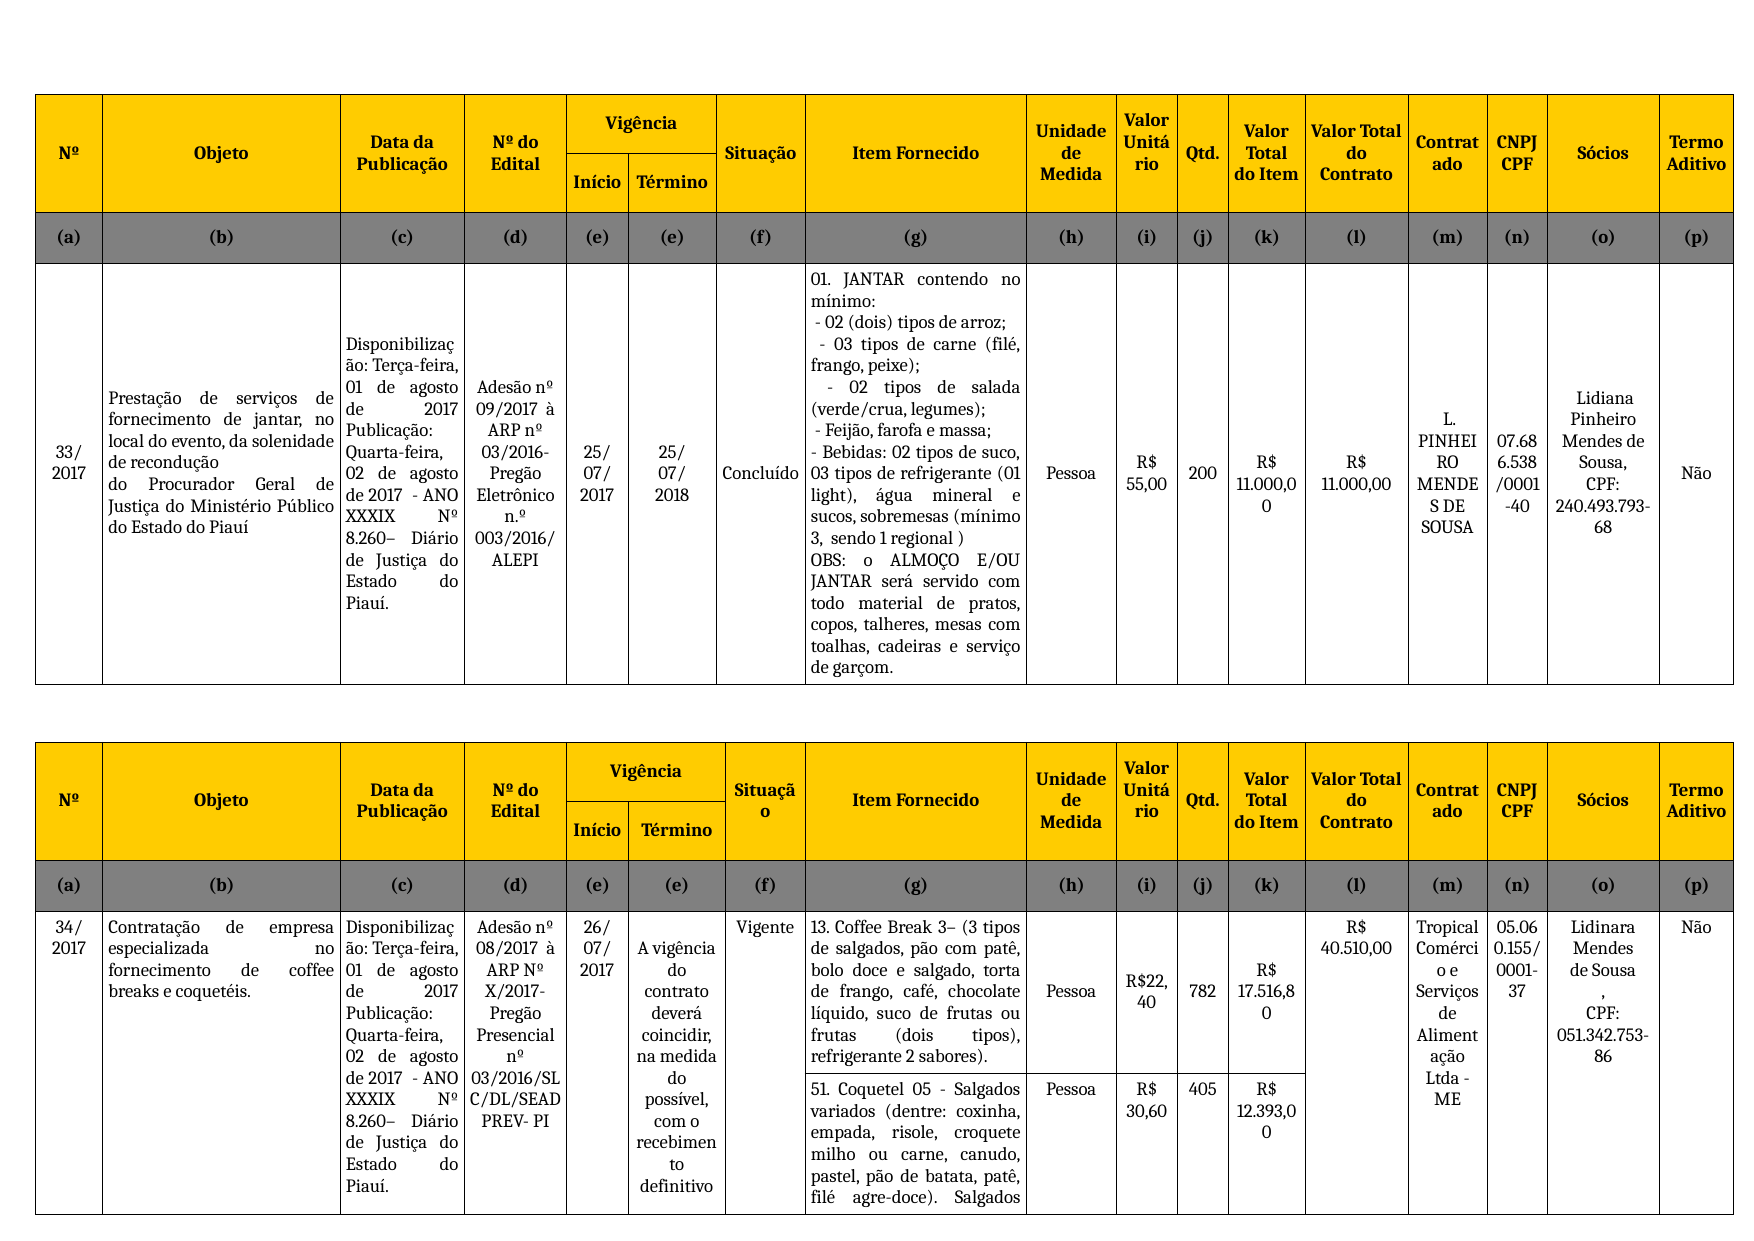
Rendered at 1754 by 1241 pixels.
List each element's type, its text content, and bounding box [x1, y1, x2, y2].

table_header Termo Aditivo [1660, 743, 1733, 860]
table_header Unidade de Medida [1027, 743, 1116, 860]
table_cell Disponibilização: Terça-feira, 01 de agosto de 2017 Publicação: Quarta-feira, 02 de agosto de 2017 - ANO XXXIX Nº 8.260– Diário de Justiça do Estado do Piauí. [341, 912, 464, 1214]
table_cell (a) [36, 213, 102, 263]
table_cell (d) [465, 213, 566, 263]
table_header Valor Total do Contrato [1306, 95, 1408, 212]
table_cell (j) [1178, 213, 1228, 263]
table_header Valor Unitário [1117, 743, 1177, 860]
table_cell 51. Coquetel 05 - Salgados variados (dentre: coxinha, empada, risole, croquete milho ou carne, canudo, pastel, pão de batata, patê, filé agre-doce). Salgados [806, 1074, 1026, 1214]
table_header Termo Aditivo [1660, 95, 1733, 212]
table_cell (e) [629, 213, 716, 263]
table_header Item Fornecido [806, 95, 1026, 212]
table_cell Disponibilização: Terça-feira, 01 de agosto de 2017 Publicação: Quarta-feira, 02 de agosto de 2017 - ANO XXXIX Nº 8.260– Diário de Justiça do Estado do Piauí. [341, 264, 464, 684]
table_cell 05.060.155/0001-37 [1488, 912, 1547, 1214]
table_cell (h) [1027, 861, 1116, 911]
table_header Vigência [567, 95, 716, 153]
table_cell A vigência do contrato deverá coincidir, na medida do possível, com o recebimento definitivo [629, 912, 725, 1214]
table_cell (a) [36, 861, 102, 911]
table_cell (o) [1548, 213, 1659, 263]
table_header Nº do Edital [465, 743, 566, 860]
table_cell 34/ 2017 [36, 912, 102, 1214]
table_cell 07.686.538/0001-40 [1488, 264, 1547, 684]
table_cell Pessoa [1027, 1074, 1116, 1214]
table_header Qtd. [1178, 743, 1228, 860]
table_cell Início [567, 154, 628, 212]
table_cell Lidinara Mendes de Sousa , CPF: 051.342.753-86 [1548, 912, 1659, 1214]
table_cell Pessoa [1027, 264, 1116, 684]
table_cell R$ 30,60 [1117, 1074, 1177, 1214]
table_cell 200 [1178, 264, 1228, 684]
table_header Valor Unitário [1117, 95, 1177, 212]
table_header Objeto [103, 95, 340, 212]
table_cell (l) [1306, 861, 1408, 911]
table_header Qtd. [1178, 95, 1228, 212]
table_cell Término [629, 154, 716, 212]
table_cell (g) [806, 861, 1026, 911]
table_cell (p) [1660, 213, 1733, 263]
table_cell R$ 11.000,00 [1229, 264, 1305, 684]
table_cell (d) [465, 861, 566, 911]
table_cell (c) [341, 213, 464, 263]
table_cell Início [567, 802, 628, 860]
table_cell R$ 17.516,80 [1229, 912, 1305, 1073]
table_cell Vigente [726, 912, 805, 1214]
table_header CNPJ CPF [1488, 743, 1547, 860]
table_cell (g) [806, 213, 1026, 263]
table_header Objeto [103, 743, 340, 860]
table_header Situação [726, 743, 805, 860]
table_cell (n) [1488, 861, 1547, 911]
table_cell Adesão nº 09/2017 à ARP nº 03/2016- Pregão Eletrônico n.º 003/2016/ALEPI [465, 264, 566, 684]
table_cell Pessoa [1027, 912, 1116, 1073]
table_cell Não [1660, 912, 1733, 1214]
table_cell 405 [1178, 1074, 1228, 1214]
table_cell (e) [629, 861, 725, 911]
table_cell (n) [1488, 213, 1547, 263]
table_header Contratado [1409, 95, 1487, 212]
table_cell R$ 11.000,00 [1306, 264, 1408, 684]
table_header Valor Total do Item [1229, 743, 1305, 860]
table_header Situação [717, 95, 805, 212]
table_cell (m) [1409, 861, 1487, 911]
table_cell (f) [717, 213, 805, 263]
table_cell (e) [567, 213, 628, 263]
table_cell (h) [1027, 213, 1116, 263]
table_header Item Fornecido [806, 743, 1026, 860]
table_cell 25/ 07/ 2017 [567, 264, 628, 684]
table_cell Contratação de empresa especializada no fornecimento de coffee breaks e coquetéis. [103, 912, 340, 1214]
table_cell (c) [341, 861, 464, 911]
table_cell Término [629, 802, 725, 860]
table_header Nº [36, 95, 102, 212]
table_cell L. PINHEIRO MENDES DE SOUSA [1409, 264, 1487, 684]
table_cell 782 [1178, 912, 1228, 1073]
table_cell (p) [1660, 861, 1733, 911]
table_cell (j) [1178, 861, 1228, 911]
table_cell 26/ 07/ 2017 [567, 912, 628, 1214]
table_cell Lidiana Pinheiro Mendes de Sousa, CPF: 240.493.793-68 [1548, 264, 1659, 684]
table_header Sócios [1548, 743, 1659, 860]
table_cell (m) [1409, 213, 1487, 263]
table_cell (l) [1306, 213, 1408, 263]
table_header Contratado [1409, 743, 1487, 860]
table_cell Adesão nº 08/2017 à ARP Nº X/2017- Pregão Presencial nº 03/2016/SLC/DL/SEADPREV- PI [465, 912, 566, 1214]
table_header Nº [36, 743, 102, 860]
table_header Data da Publicação [341, 743, 464, 860]
table_header Unidade de Medida [1027, 95, 1116, 212]
table_cell R$22,40 [1117, 912, 1177, 1073]
table_cell (e) [567, 861, 628, 911]
table_header Sócios [1548, 95, 1659, 212]
table_header Valor Total do Contrato [1306, 743, 1408, 860]
table_cell 33/ 2017 [36, 264, 102, 684]
table_cell (b) [103, 861, 340, 911]
table_cell R$ 12.393,00 [1229, 1074, 1305, 1214]
table_header Data da Publicação [341, 95, 464, 212]
table_cell 25/ 07/ 2018 [629, 264, 716, 684]
table_cell Concluído [717, 264, 805, 684]
table_cell Prestação de serviços de fornecimento de jantar, no local do evento, da solenidade de recondução do Procurador Geral de Justiça do Ministério Público do Estado do Piauí [103, 264, 340, 684]
table_cell R$ 55,00 [1117, 264, 1177, 684]
table_cell (k) [1229, 213, 1305, 263]
table_cell (i) [1117, 213, 1177, 263]
table_cell 13. Coffee Break 3– (3 tipos de salgados, pão com patê, bolo doce e salgado, torta de frango, café, chocolate líquido, suco de frutas ou frutas (dois tipos), refrigerante 2 sabores). [806, 912, 1026, 1073]
table_cell R$ 40.510,00 [1306, 912, 1408, 1214]
table_header CNPJ CPF [1488, 95, 1547, 212]
table_cell (f) [726, 861, 805, 911]
table_header Nº do Edital [465, 95, 566, 212]
table_cell 01. JANTAR contendo no mínimo: - 02 (dois) tipos de arroz; - 03 tipos de carne (filé, frango, peixe); - 02 tipos de salada (verde/crua, legumes); - Feijão, farofa e massa; - Bebidas: 02 tipos de suco, 03 tipos de refrigerante (01 light), água mineral e sucos, sobremesas (mínimo 3, sendo 1 regional ) OBS: o ALMOÇO E/OU JANTAR será servido com todo material de pratos, copos, talheres, mesas com toalhas, cadeiras e serviço de garçom. [806, 264, 1026, 684]
table_cell Não [1660, 264, 1733, 684]
table_cell (k) [1229, 861, 1305, 911]
table_cell (i) [1117, 861, 1177, 911]
table_header Valor Total do Item [1229, 95, 1305, 212]
table_header Vigência [567, 743, 725, 801]
table_cell (o) [1548, 861, 1659, 911]
table_cell Tropical Comércio e Serviços de Alimentação Ltda - ME [1409, 912, 1487, 1214]
table_cell (b) [103, 213, 340, 263]
